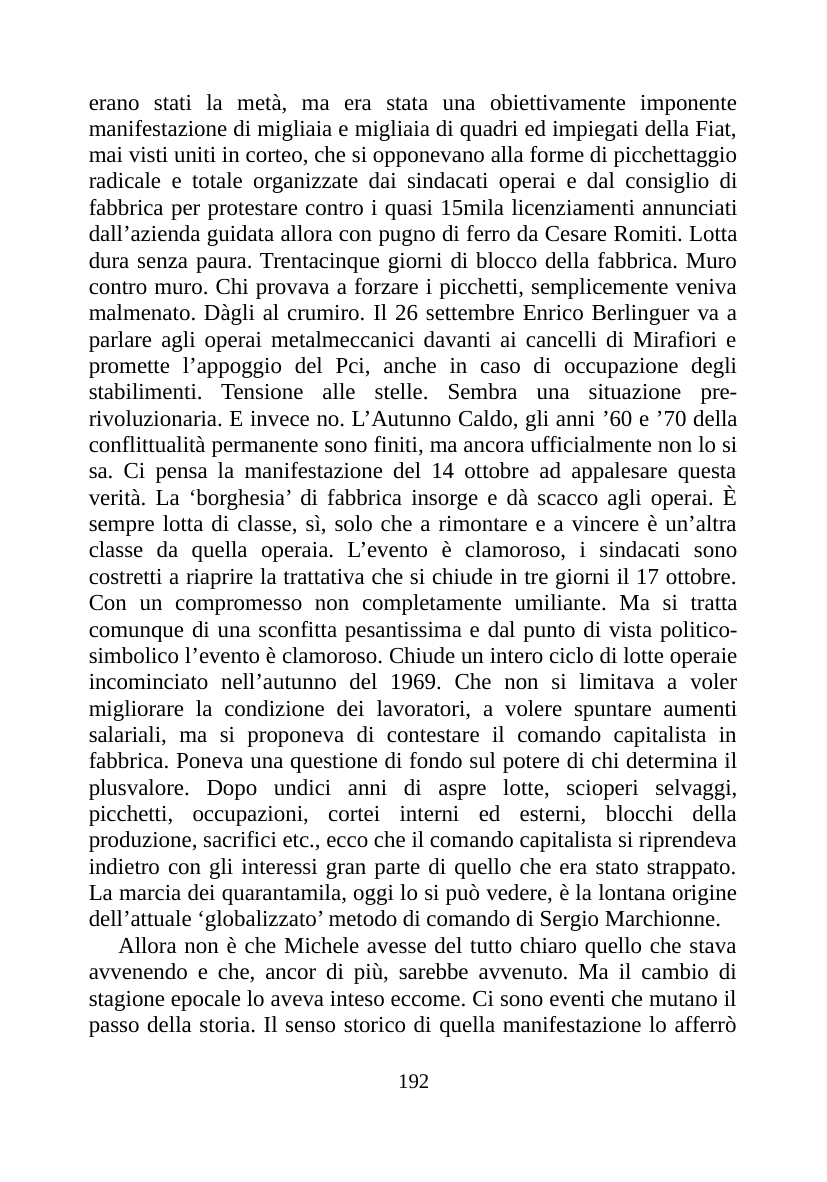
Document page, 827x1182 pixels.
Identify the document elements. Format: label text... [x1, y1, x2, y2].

text erano stati la metà, ma era stata una obiettivamente imponente manifestazione di migliaia e migliaia di quadri ed impiegati della Fiat, mai visti uniti in corteo, che si opponevano alla forme di picchettaggio radicale e totale organizzate dai sindacati operai e dal consiglio di fabbrica per protestare contro i quasi 15mila licenziamenti annunciati dall’azienda guidata allora con pugno di ferro da Cesare Romiti. Lotta dura senza paura. Trentacinque giorni di blocco della fabbrica. Muro contro muro. Chi provava a forzare i picchetti, semplicemente veniva malmenato. Dàgli al crumiro. Il 26 settembre Enrico Berlinguer va a parlare agli operai metalmeccanici davanti ai cancelli di Mirafiori e promette l’appoggio del Pci, anche in caso di occupazione degli stabilimenti. Tensione alle stelle. Sembra una situazione pre-rivoluzionaria. E invece no. L’Autunno Caldo, gli anni ’60 e ’70 della conflittualità permanente sono finiti, ma ancora ufficialmente non lo si sa. Ci pensa la manifestazione del 14 ottobre ad appalesare questa verità. La ‘borghesia’ di fabbrica insorge e dà scacco agli operai. È sempre lotta di classe, sì, solo che a rimontare e a vincere è un’altra classe da quella operaia. L’evento è clamoroso, i sindacati sono costretti a riaprire la trattativa che si chiude in tre giorni il 17 ottobre. Con un compromesso non completamente umiliante. Ma si tratta comunque di una sconfitta pesantissima e dal punto di vista politico-simbolico l’evento è clamoroso. Chiude un intero ciclo di lotte operaie incominciato nell’autunno del 1969. Che non si limitava a voler migliorare la condizione dei lavoratori, a volere spuntare aumenti salariali, ma si proponeva di contestare il comando capitalista in fabbrica. Poneva una questione di fondo sul potere di chi determina il plusvalore. Dopo undici anni di aspre lotte, scioperi selvaggi, picchetti, occupazioni, cortei interni ed esterni, blocchi della produzione, sacrifici etc., ecco che il comando capitalista si riprendeva indietro con gli interessi gran parte di quello che era stato strappato. La marcia dei quarantamila, oggi lo si può vedere, è la lontana origine dell’attuale ‘globalizzato’ metodo di comando di Sergio Marchionne. [88, 88, 738, 932]
text Allora non è che Michele avesse del tutto chiaro quello che stava avvenendo e che, ancor di più, sarebbe avvenuto. Ma il cambio di stagione epocale lo aveva inteso eccome. Ci sono eventi che mutano il passo della storia. Il senso storico di quella manifestazione lo afferrò [88, 932, 738, 1037]
